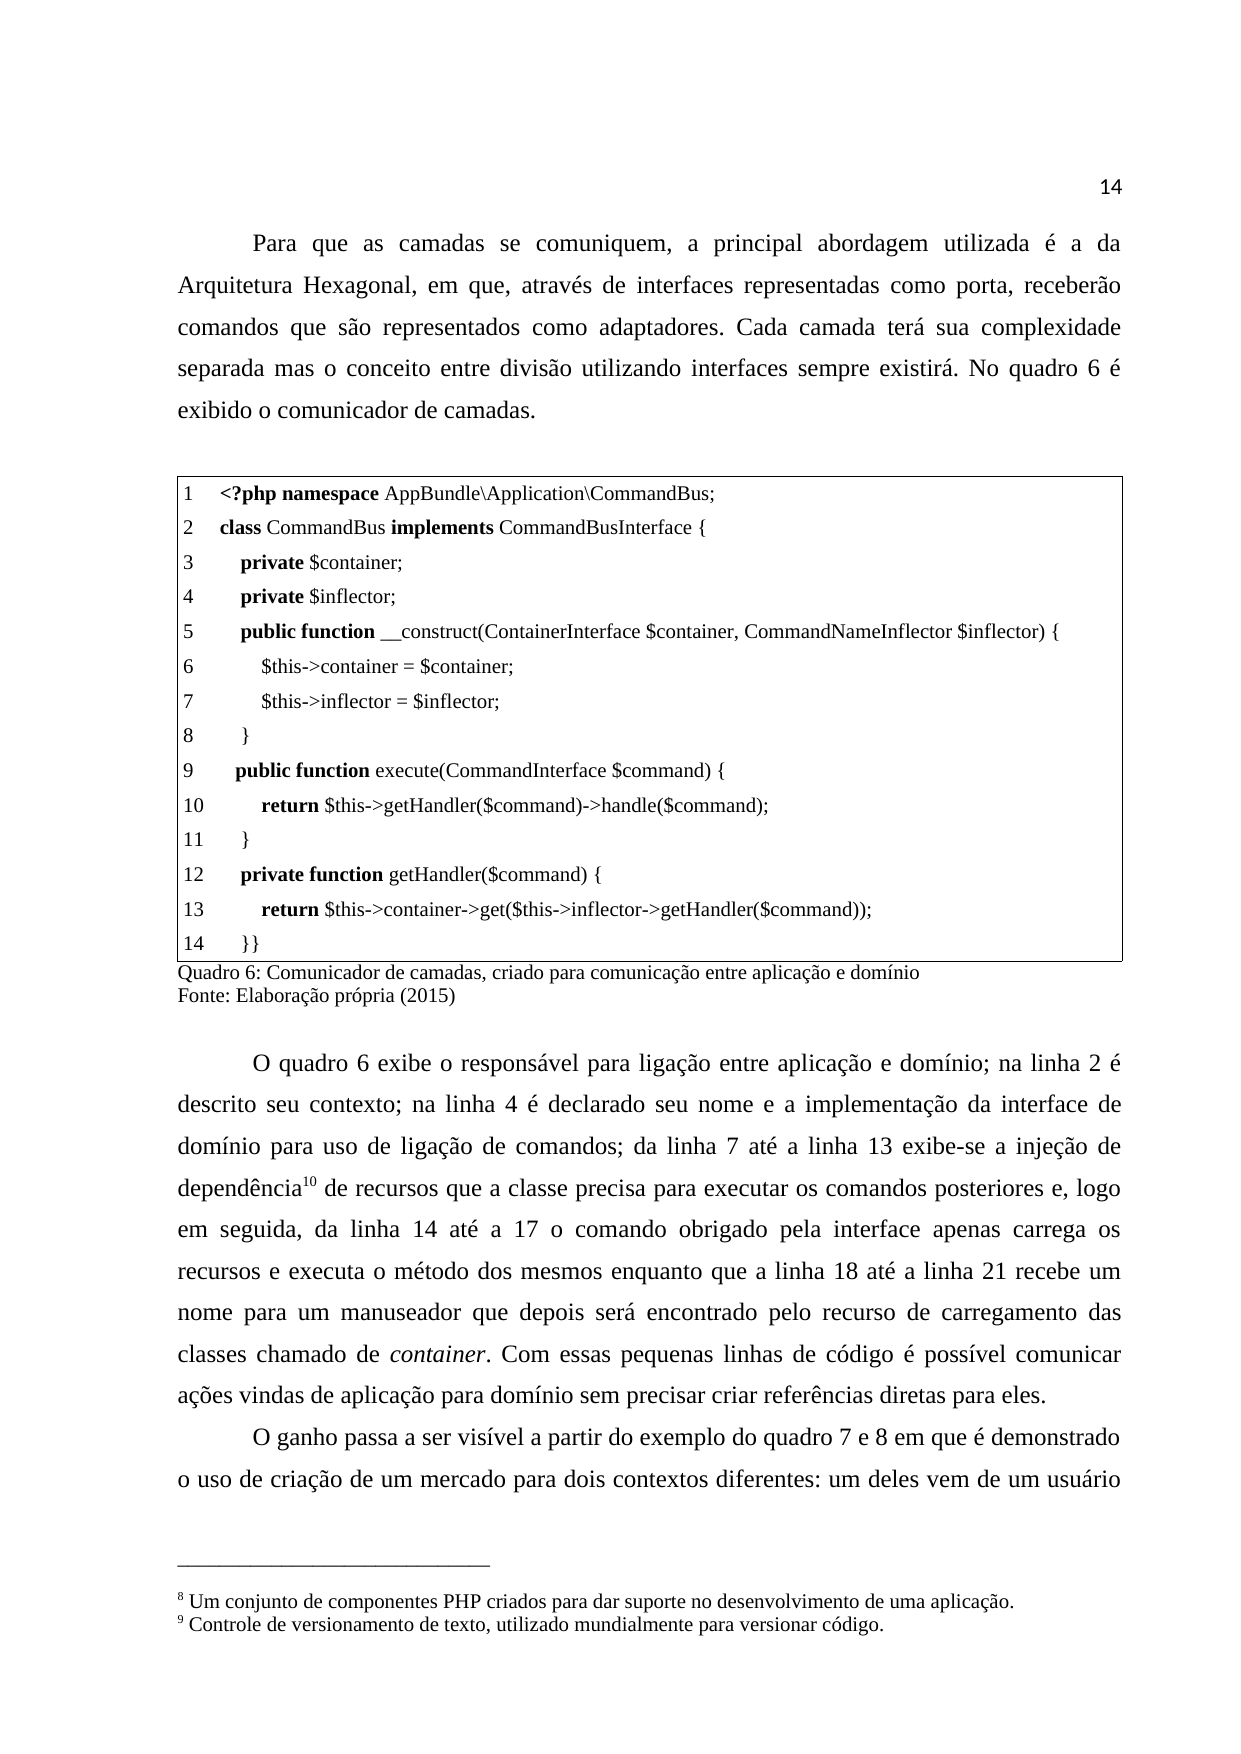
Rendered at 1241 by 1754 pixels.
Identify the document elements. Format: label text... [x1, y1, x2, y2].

text Fonte: Elaboração própria (2015) [177, 984, 1122, 1007]
text Para que as camadas se comuniquem, a principal abordagem utilizada é a da Arquitetura Hexagonal, em que, através de interfaces representadas como porta, receberão comandos que são representados como adaptadores. Cada camada terá sua complexidade separada mas o conceito entre divisão utilizando interfaces sempre existirá. No quadro 6 é exibido o comunicador de camadas. [177, 229, 1122, 423]
text O ganho passa a ser visível a partir do exemplo do quadro 7 e 8 em que é demonstrado o uso de criação de um mercado para dois contextos diferentes: um deles vem de um usuário [177, 1423, 1122, 1492]
table_header <?php namespace AppBundle\Application\CommandBus; class CommandBus implements CommandBusInterface { private $container; private $inflector; public function __construct(ContainerInterface $container, CommandNameInflector $inflector) { $this->container = $container; $this->inflector = $inflector; } public function execute(CommandInterface $command) { return $this->getHandler($command)->handle($command); } private function getHandler($command) { return $this->container->get($this->inflector->getHandler($command)); }} [214, 477, 1122, 961]
text O quadro 6 exibe o responsável para ligação entre aplicação e domínio; na linha 2 é descrito seu contexto; na linha 4 é declarado seu nome e a implementação da interface de domínio para uso de ligação de comandos; da linha 7 até a linha 13 exibe-se a injeção de dependência10 de recursos que a classe precisa para executar os comandos posteriores e, logo em seguida, da linha 14 até a 17 o comando obrigado pela interface apenas carrega os recursos e executa o método dos mesmos enquanto que a linha 18 até a linha 21 recebe um nome para um manuseador que depois será encontrado pelo recurso de carregamento das classes chamado de container. Com essas pequenas linhas de código é possível comunicar ações vindas de aplicação para domínio sem precisar criar referências diretas para eles. [177, 1049, 1122, 1409]
text Quadro 6: Comunicador de camadas, criado para comunicação entre aplicação e domínio [177, 962, 1122, 984]
table_header 1 2 3 4 5 6 7 8 9 10 11 12 13 14 [178, 477, 214, 961]
